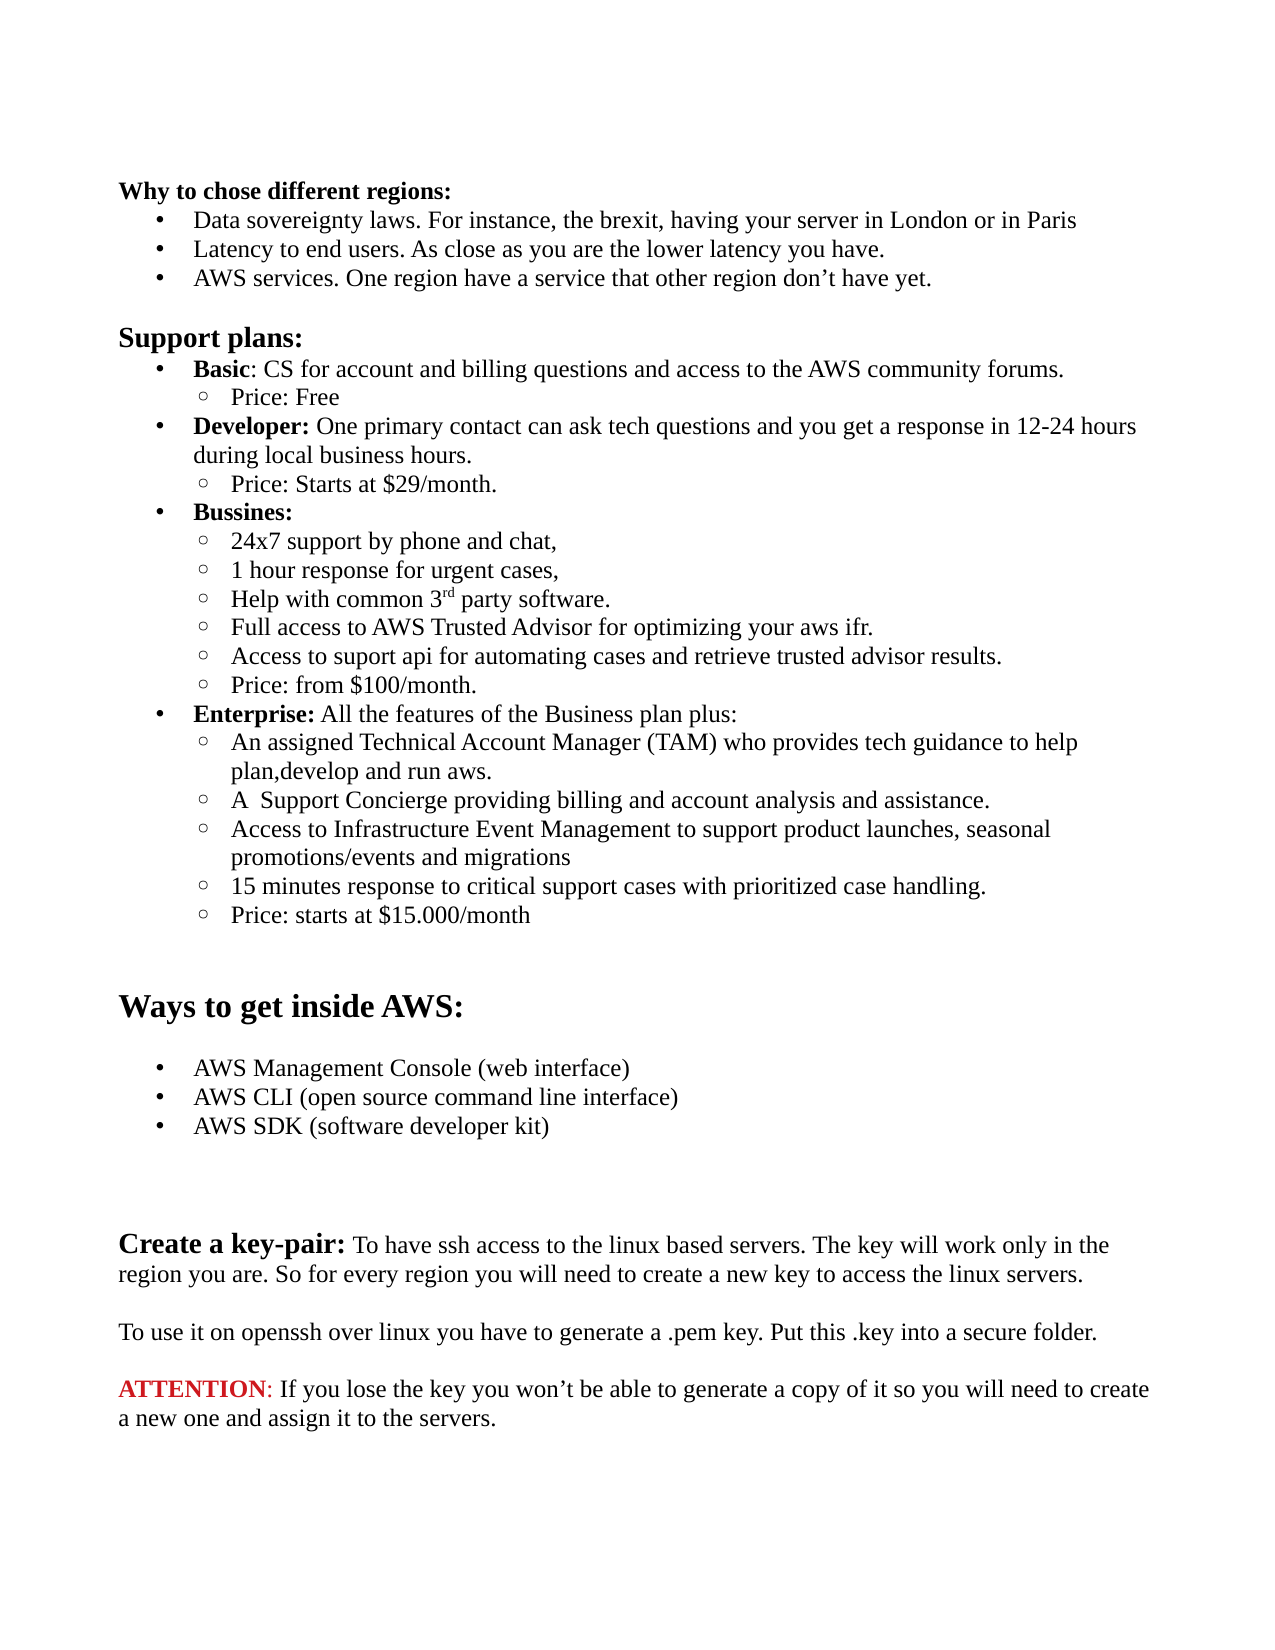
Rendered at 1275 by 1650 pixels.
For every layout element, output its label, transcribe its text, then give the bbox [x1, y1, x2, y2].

list 15 minutes response to critical support cases with prioritized case handling. [193, 871, 1157, 900]
list Data sovereignty laws. For instance, the brexit, having your server in London or in Paris [156, 205, 1157, 234]
list Developer: One primary contact can ask tech questions and you get a response in 12-24 hours during local business hours. [156, 411, 1157, 469]
list AWS SDK (software developer kit) [156, 1111, 1157, 1139]
list 24x7 support by phone and chat, [193, 526, 1157, 555]
list Latency to end users. As close as you are the lower latency you have. [156, 234, 1157, 263]
list Help with common 3rd party software. [193, 584, 1157, 612]
list Enterprise: All the features of the Business plan plus: [156, 699, 1157, 727]
list Price: starts at $15.000/month [193, 900, 1157, 929]
list Bussines: [156, 497, 1157, 526]
text Support plans: [118, 320, 1157, 354]
list 1 hour response for urgent cases, [193, 555, 1157, 584]
list Price: Starts at $29/month. [193, 469, 1157, 497]
list Price: Free [193, 382, 1157, 411]
list Price: from $100/month. [193, 670, 1157, 699]
list A Support Concierge providing billing and account analysis and assistance. [193, 785, 1157, 814]
list An assigned Technical Account Manager (TAM) who provides tech guidance to help plan,develop and run aws. [193, 727, 1157, 785]
list AWS CLI (open source command line interface) [156, 1082, 1157, 1111]
list AWS services. One region have a service that other region don’t have yet. [156, 263, 1157, 291]
list AWS Management Console (web interface) [156, 1053, 1157, 1082]
text To use it on openssh over linux you have to generate a .pem key. Put this .key into a secure folder. [118, 1317, 1157, 1346]
list Access to suport api for automating cases and retrieve trusted advisor results. [193, 641, 1157, 670]
list Full access to AWS Trusted Advisor for optimizing your aws ifr. [193, 612, 1157, 641]
text Ways to get inside AWS: [118, 986, 1157, 1024]
text ATTENTION: If you lose the key you won’t be able to generate a copy of it so you will need to create a new one and assign it to the servers. [118, 1374, 1157, 1432]
text Create a key-pair: To have ssh access to the linux based servers. The key will work only in the region you are. So for every region you will need to create a new key to access the linux servers. [118, 1226, 1157, 1288]
text Why to chose different regions: [118, 176, 1157, 205]
list Access to Infrastructure Event Management to support product launches, seasonal promotions/events and migrations [193, 814, 1157, 871]
list Basic: CS for account and billing questions and access to the AWS community forums. [156, 354, 1157, 382]
